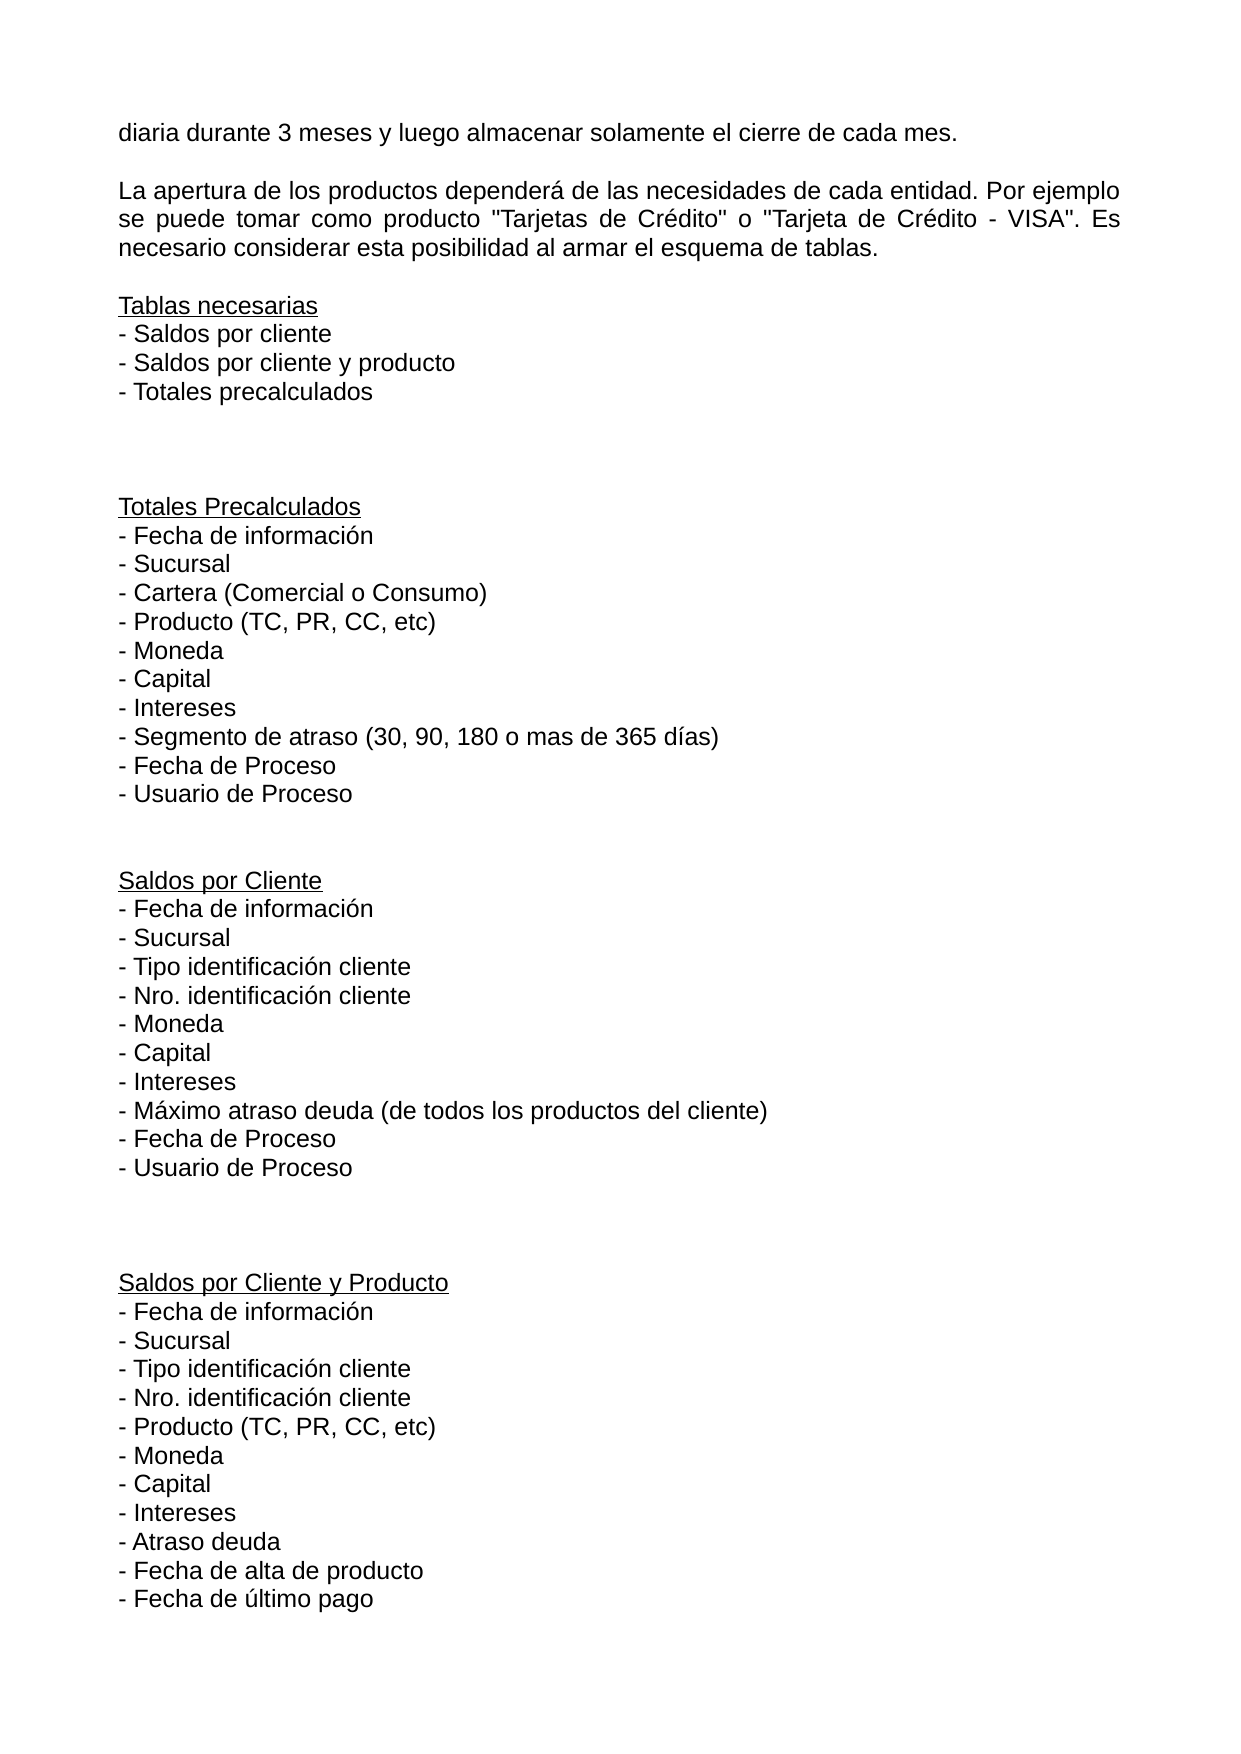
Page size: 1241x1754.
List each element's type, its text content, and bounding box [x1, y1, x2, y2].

text - Fecha de información [118, 521, 1122, 549]
text - Capital [118, 1469, 1122, 1498]
text - Moneda [118, 636, 1122, 664]
text - Producto (TC, PR, CC, etc) [118, 607, 1122, 636]
text - Fecha de Proceso [118, 1124, 1122, 1153]
text - Cartera (Comercial o Consumo) [118, 578, 1122, 607]
text - Moneda [118, 1441, 1122, 1469]
text Tablas necesarias [118, 291, 1122, 319]
text - Nro. identificación cliente [118, 981, 1122, 1009]
text - Sucursal [118, 1326, 1122, 1354]
text La apertura de los productos dependerá de las necesidades de cada entidad. Por ejemplo se puede tomar como producto "Tarjetas de Crédito" o "Tarjeta de Crédito - VISA". Es necesario considerar esta posibilidad al armar el esquema de tablas. [118, 176, 1122, 262]
text - Fecha de información [118, 1297, 1122, 1326]
text - Sucursal [118, 923, 1122, 952]
text - Saldos por cliente [118, 319, 1122, 348]
text - Fecha de alta de producto [118, 1556, 1122, 1584]
text Saldos por Cliente [118, 866, 1122, 894]
text - Capital [118, 1038, 1122, 1067]
text - Usuario de Proceso [118, 1153, 1122, 1182]
text - Capital [118, 664, 1122, 693]
text Totales Precalculados [118, 492, 1122, 521]
text - Segmento de atraso (30, 90, 180 o mas de 365 días) [118, 722, 1122, 751]
text - Moneda [118, 1009, 1122, 1038]
text - Usuario de Proceso [118, 779, 1122, 808]
text - Tipo identificación cliente [118, 952, 1122, 981]
text - Fecha de Proceso [118, 751, 1122, 779]
text - Totales precalculados [118, 377, 1122, 406]
text - Saldos por cliente y producto [118, 348, 1122, 377]
text - Intereses [118, 693, 1122, 722]
text - Intereses [118, 1067, 1122, 1096]
text Saldos por Cliente y Producto [118, 1268, 1122, 1297]
text - Fecha de información [118, 894, 1122, 923]
text - Producto (TC, PR, CC, etc) [118, 1412, 1122, 1441]
text - Sucursal [118, 549, 1122, 578]
text - Fecha de último pago [118, 1584, 1122, 1613]
text - Máximo atraso deuda (de todos los productos del cliente) [118, 1096, 1122, 1124]
text diaria durante 3 meses y luego almacenar solamente el cierre de cada mes. [118, 118, 1122, 147]
text - Tipo identificación cliente [118, 1354, 1122, 1383]
text - Nro. identificación cliente [118, 1383, 1122, 1412]
text - Intereses [118, 1498, 1122, 1527]
text - Atraso deuda [118, 1527, 1122, 1556]
